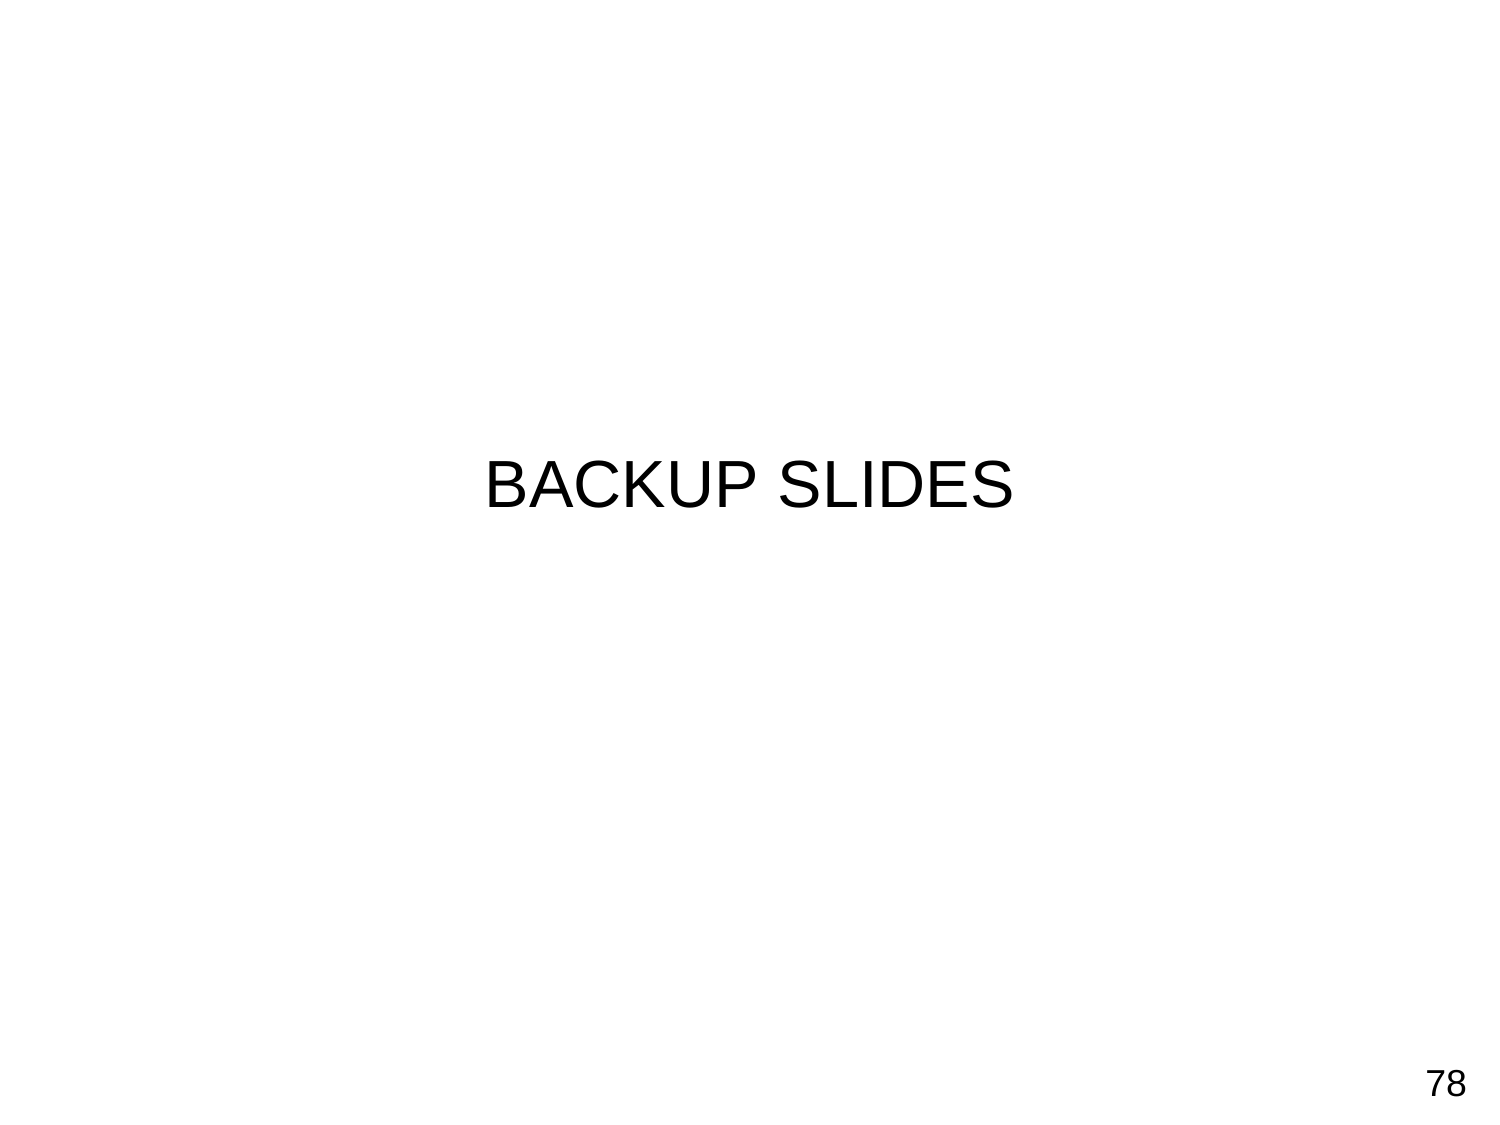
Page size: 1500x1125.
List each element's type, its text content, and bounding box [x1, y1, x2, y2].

subtitle BACKUP SLIDES [75, 44, 1425, 916]
